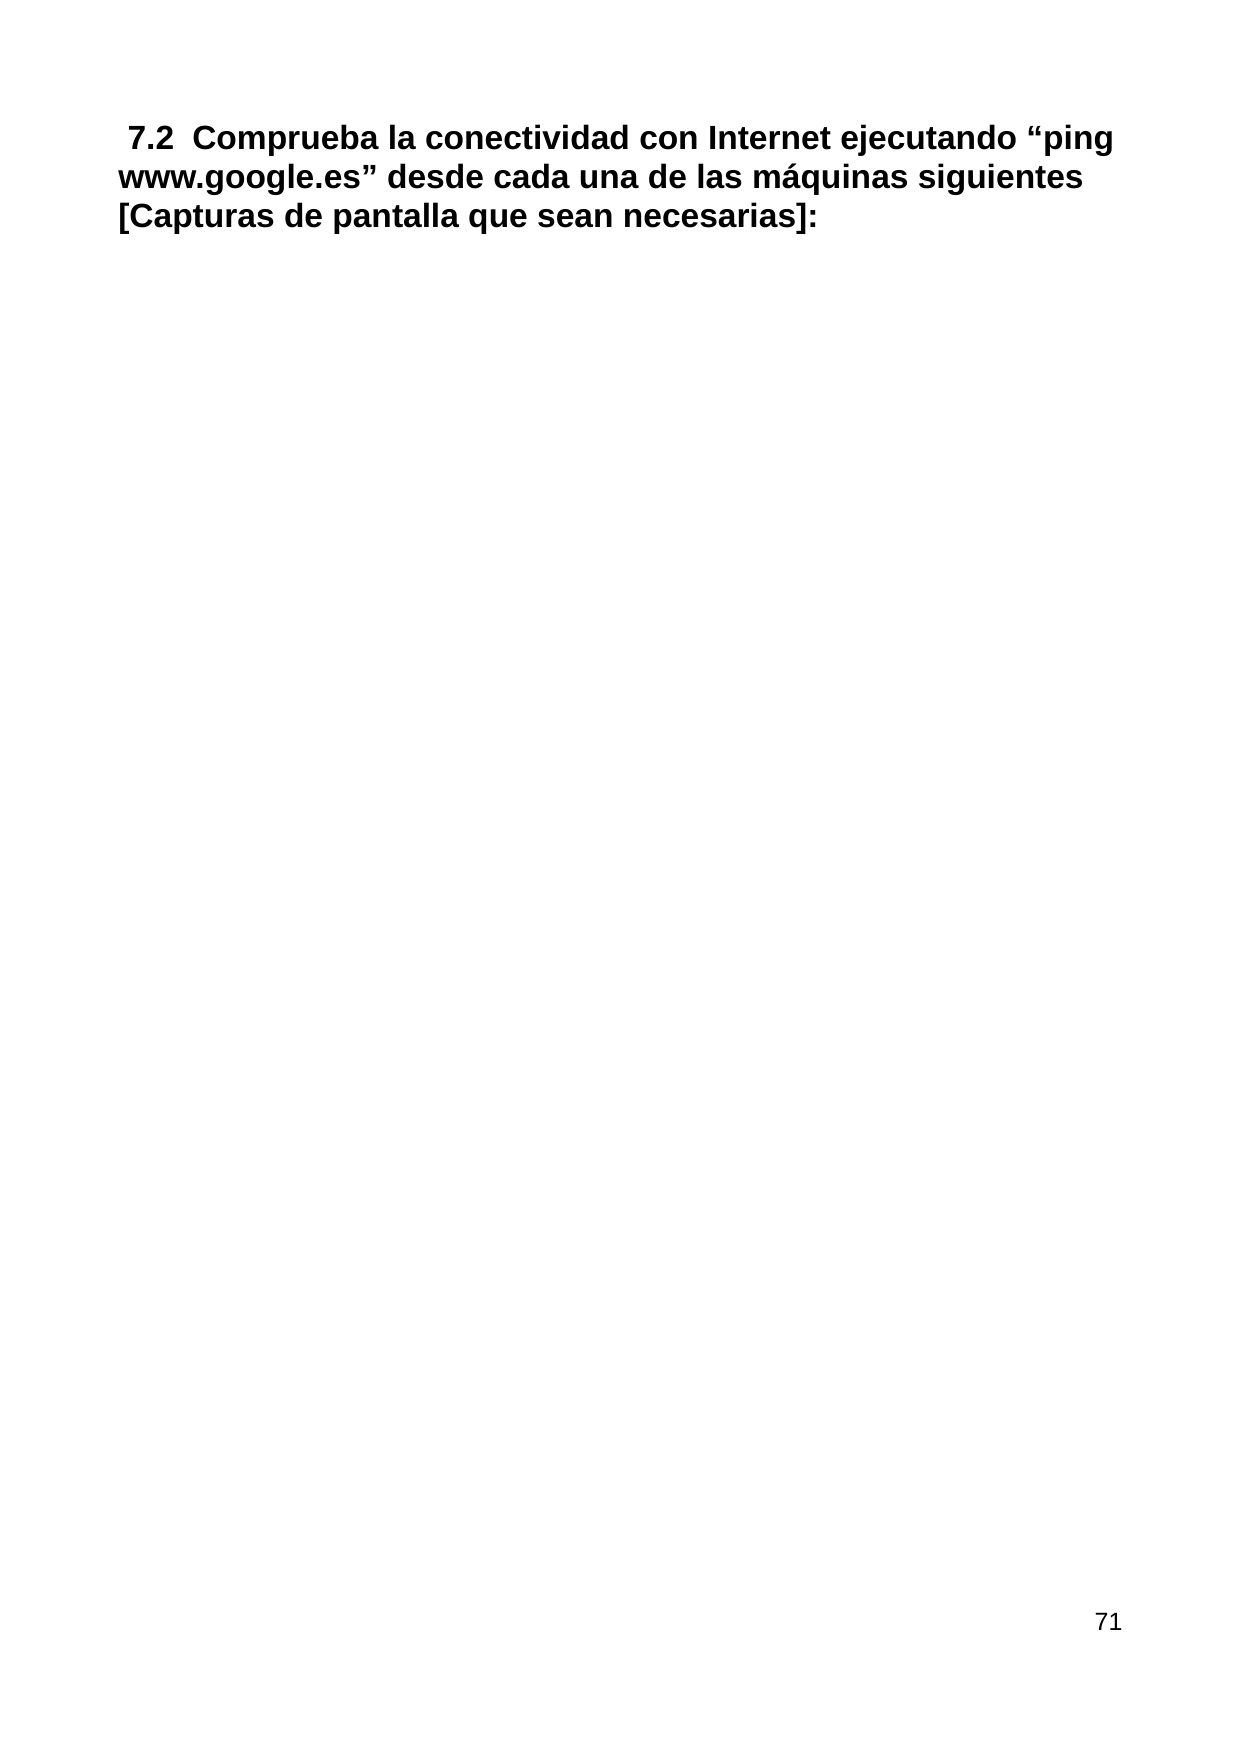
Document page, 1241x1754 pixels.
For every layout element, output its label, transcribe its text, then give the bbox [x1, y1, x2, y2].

subtitle Comprueba la conectividad con Internet ejecutando “ping www.google.es” desde cada una de las máquinas siguientes [Capturas de pantalla que sean necesarias]: [118, 118, 1122, 234]
